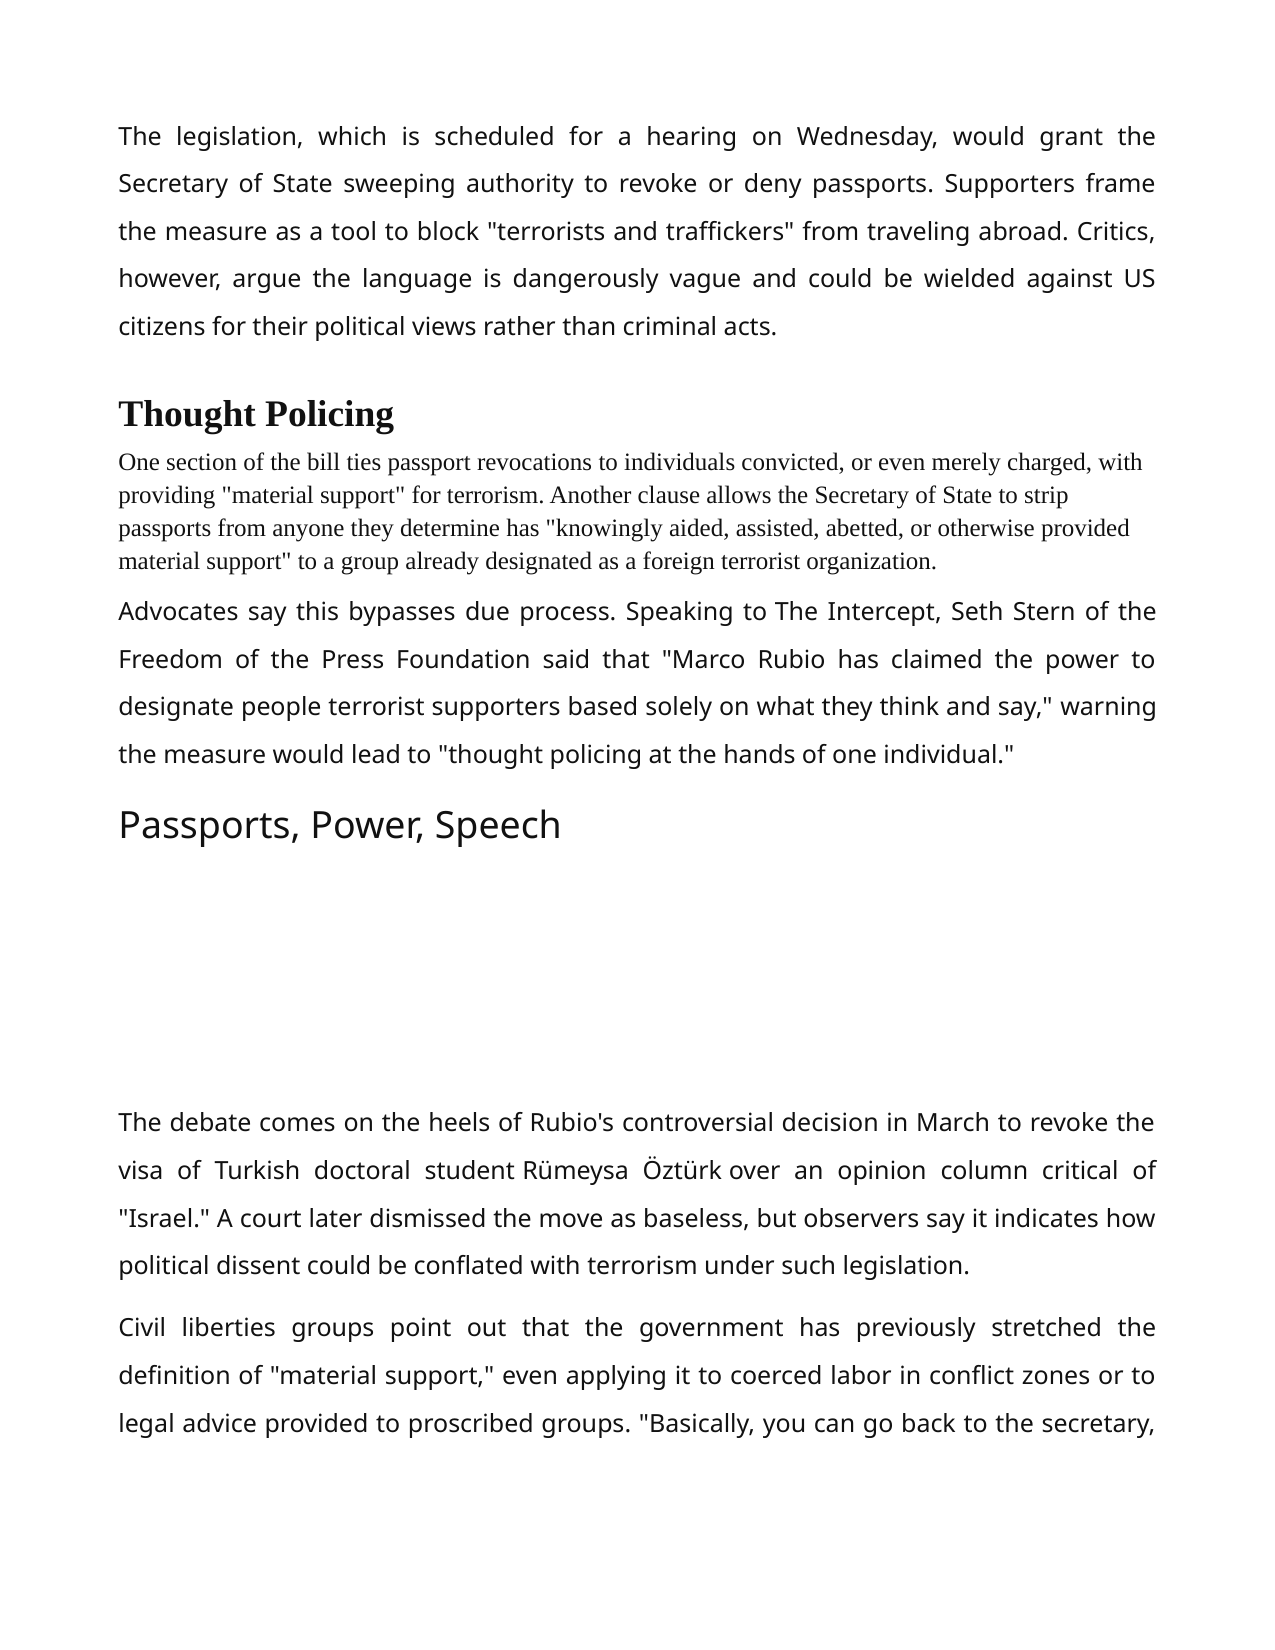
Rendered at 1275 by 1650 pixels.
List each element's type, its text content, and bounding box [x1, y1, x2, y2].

subtitle Thought Policing [118, 392, 1157, 435]
text Advocates say this bypasses due process. Speaking to The Intercept, Seth Stern of the Freedom of the Press Foundation said that "Marco Rubio has claimed the power to designate people terrorist supporters based solely on what they think and say," warning the measure would lead to "thought policing at the hands of one individual." [118, 594, 1157, 771]
text The legislation, which is scheduled for a hearing on Wednesday, would grant the Secretary of State sweeping authority to revoke or deny passports. Supporters frame the measure as a tool to block "terrorists and traffickers" from traveling abroad. Critics, however, argue the language is dangerously vague and could be wielded against US citizens for their political views rather than criminal acts. [118, 118, 1157, 343]
text The debate comes on the heels of Rubio's controversial decision in March to revoke the visa of Turkish doctoral student Rümeysa Öztürk over an opinion column critical of "Israel." A court later dismissed the move as baseless, but observers say it indicates how political dissent could be conflated with terrorism under such legislation. [118, 1105, 1157, 1282]
text Civil liberties groups point out that the government has previously stretched the definition of "material support," even applying it to coerced labor in conflict zones or to legal advice provided to proscribed groups. "Basically, you can go back to the secretary, [118, 1310, 1157, 1439]
subtitle Passports, Power, Speech [118, 799, 1157, 850]
text One section of the bill ties passport revocations to individuals convicted, or even merely charged, with providing "material support" for terrorism. Another clause allows the Secretary of State to strip passports from anyone they determine has "knowingly aided, assisted, abetted, or otherwise provided material support" to a group already designated as a foreign terrorist organization. [118, 447, 1157, 575]
